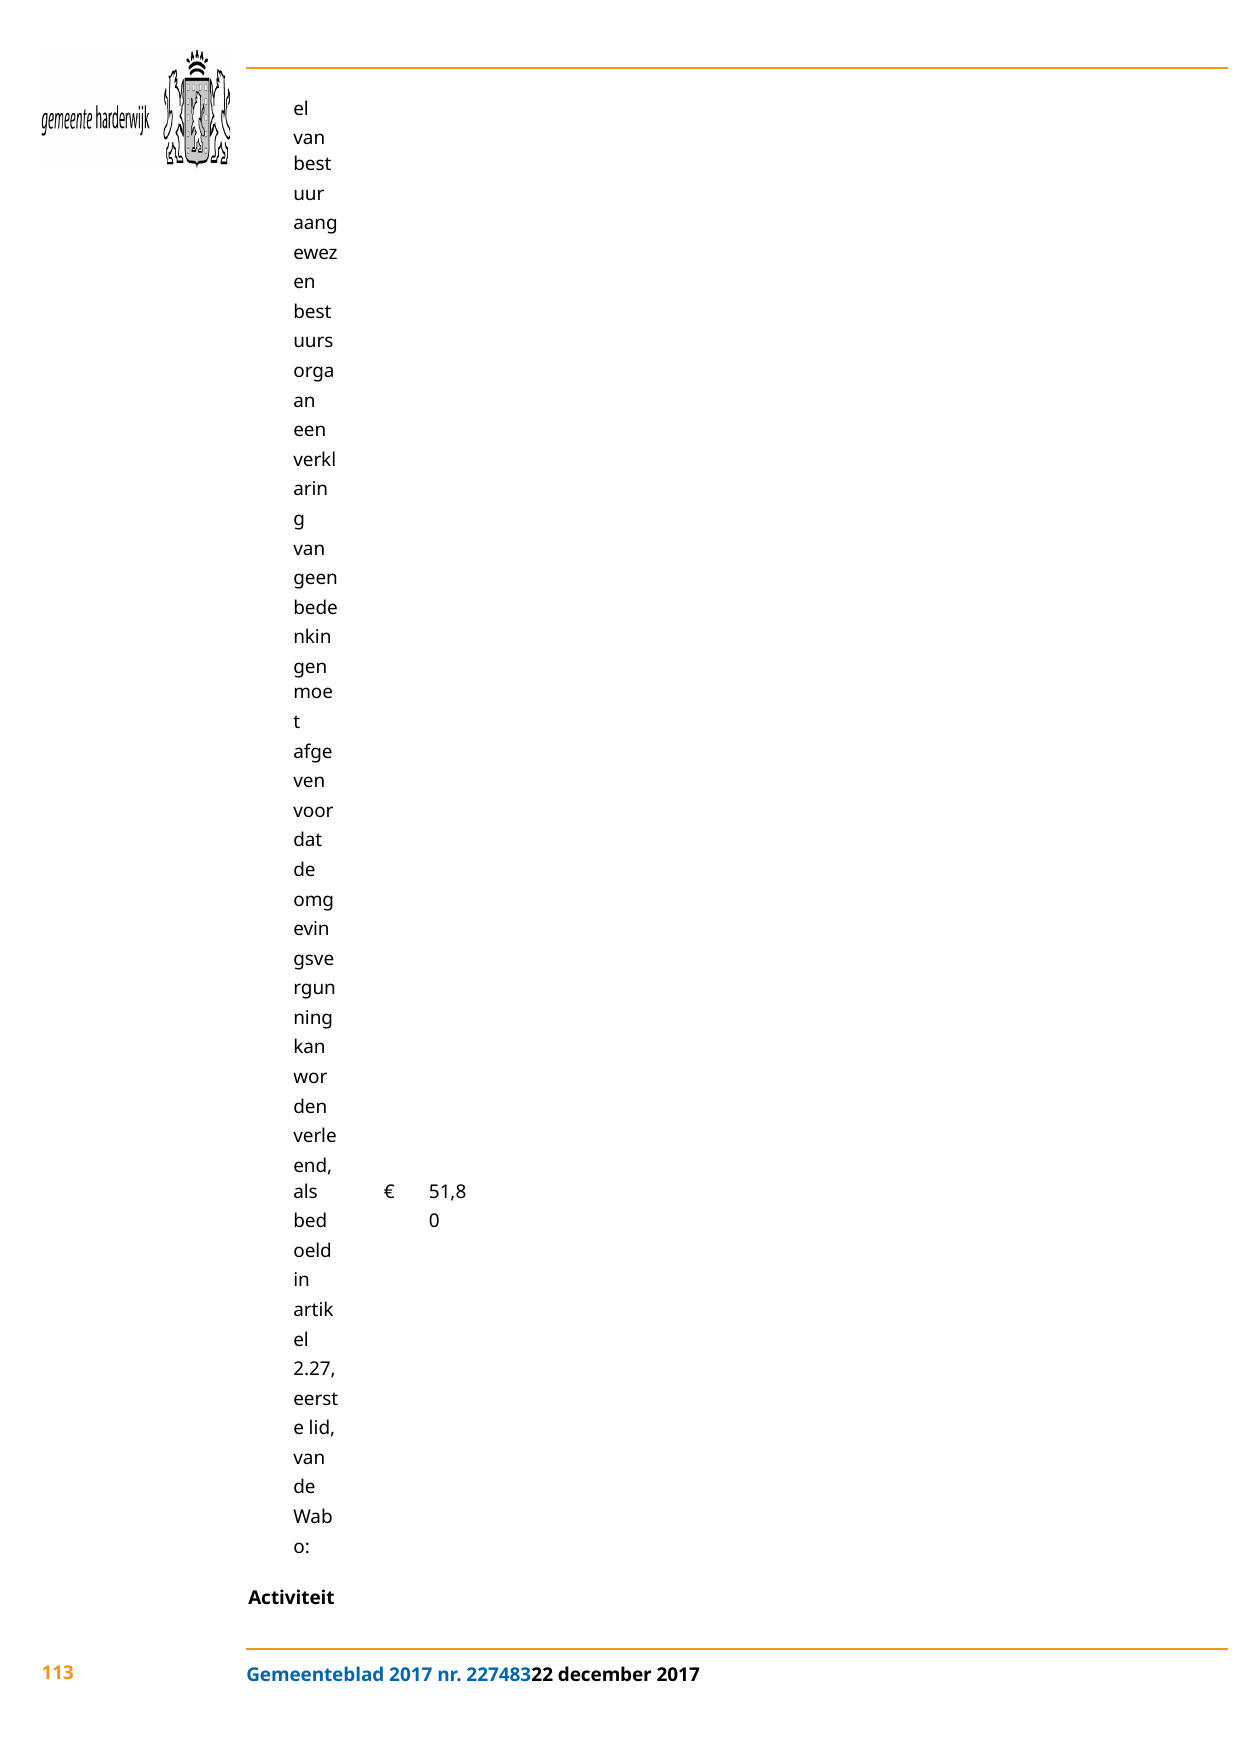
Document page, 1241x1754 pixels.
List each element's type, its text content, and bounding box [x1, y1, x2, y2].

table_cell [248, 150, 293, 679]
table_cell [338, 1559, 383, 1584]
table_cell [338, 1584, 383, 1610]
picture [41, 47, 231, 172]
table_cell als bedoeld in artikel 2.27, eerste lid, van de Wabo: [293, 1178, 338, 1558]
table_cell [384, 1584, 429, 1610]
table_cell [338, 679, 383, 1178]
table_cell [429, 95, 474, 150]
table_cell [384, 150, 429, 679]
table_cell [338, 95, 383, 150]
table_cell [384, 95, 429, 150]
table_cell Activiteit [248, 1584, 338, 1610]
table_cell 51,80 [429, 1178, 474, 1558]
table_cell [338, 150, 383, 679]
table_cell bestuur aangewezen bestuursorgaan een verklaring van geen bedenkingen [293, 150, 338, 679]
table_cell [248, 679, 293, 1178]
table_cell el van [293, 95, 338, 150]
table_cell [248, 1559, 293, 1584]
table_cell [429, 150, 474, 679]
table_cell € [384, 1178, 429, 1558]
table_cell [248, 1178, 293, 1558]
table_cell [384, 679, 429, 1178]
table_cell [429, 679, 474, 1178]
table_cell [293, 1559, 338, 1584]
table_cell moet afgeven voordat de omgevingsvergunning kan worden verleend, [293, 679, 338, 1178]
table_cell [384, 1559, 429, 1584]
table_cell [429, 1559, 474, 1584]
table_cell [429, 1584, 474, 1610]
table_cell [338, 1178, 383, 1558]
table_cell [248, 95, 293, 150]
